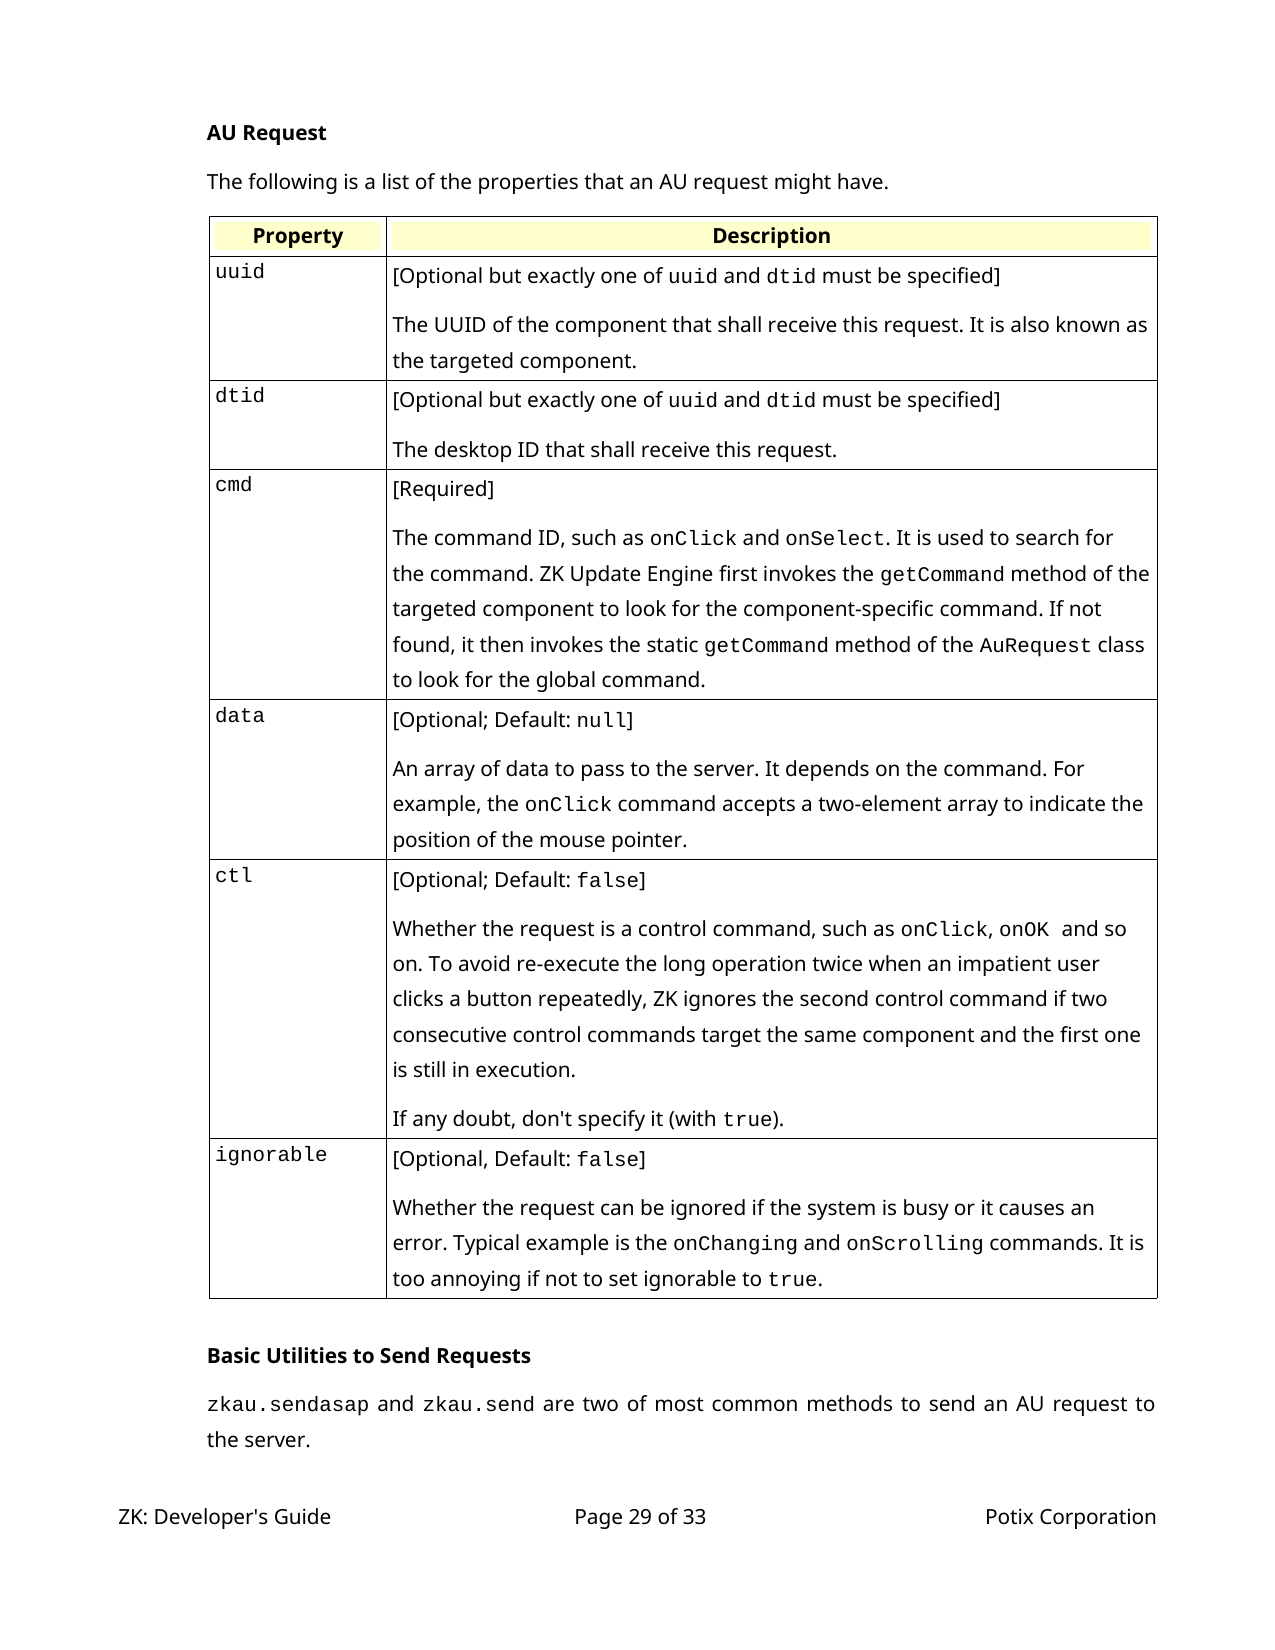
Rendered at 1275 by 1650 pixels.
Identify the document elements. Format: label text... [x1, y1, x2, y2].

subtitle Basic Utilities to Send Requests [207, 1341, 1157, 1369]
table_cell [Optional; Default: null] An array of data to pass to the server. It depends on the command. For example, the onClick command accepts a two-element array to indicate the position of the mouse pointer. [387, 700, 1157, 859]
table_header Property [210, 217, 386, 256]
table_cell [Optional but exactly one of uuid and dtid must be specified] The desktop ID that shall receive this request. [387, 381, 1157, 469]
table_cell [Optional, Default: false] Whether the request can be ignored if the system is busy or it causes an error. Typical example is the onChanging and onScrolling commands. It is too annoying if not to set ignorable to true. [387, 1139, 1157, 1298]
table_cell ctl [210, 860, 386, 1138]
subtitle AU Request [207, 118, 1157, 146]
table_cell [Required] The command ID, such as onClick and onSelect. It is used to search for the command. ZK Update Engine first invokes the getCommand method of the targeted component to look for the component-specific command. If not found, it then invokes the static getCommand method of the AuRequest class to look for the global command. [387, 470, 1157, 699]
table_header Description [387, 217, 1157, 256]
table_cell uuid [210, 257, 386, 380]
text zkau.sendasap and zkau.send are two of most common methods to send an AU request to the server. [207, 1389, 1157, 1453]
table_cell dtid [210, 381, 386, 469]
table_cell data [210, 700, 386, 859]
table_cell [Optional but exactly one of uuid and dtid must be specified] The UUID of the component that shall receive this request. It is also known as the targeted component. [387, 257, 1157, 380]
table_cell cmd [210, 470, 386, 699]
text The following is a list of the properties that an AU request might have. [207, 167, 1157, 195]
table_cell [Optional; Default: false] Whether the request is a control command, such as onClick, onOK and so on. To avoid re-execute the long operation twice when an impatient user clicks a button repeatedly, ZK ignores the second control command if two consecutive control commands target the same component and the first one is still in execution. If any doubt, don't specify it (with true). [387, 860, 1157, 1138]
table_cell ignorable [210, 1139, 386, 1298]
